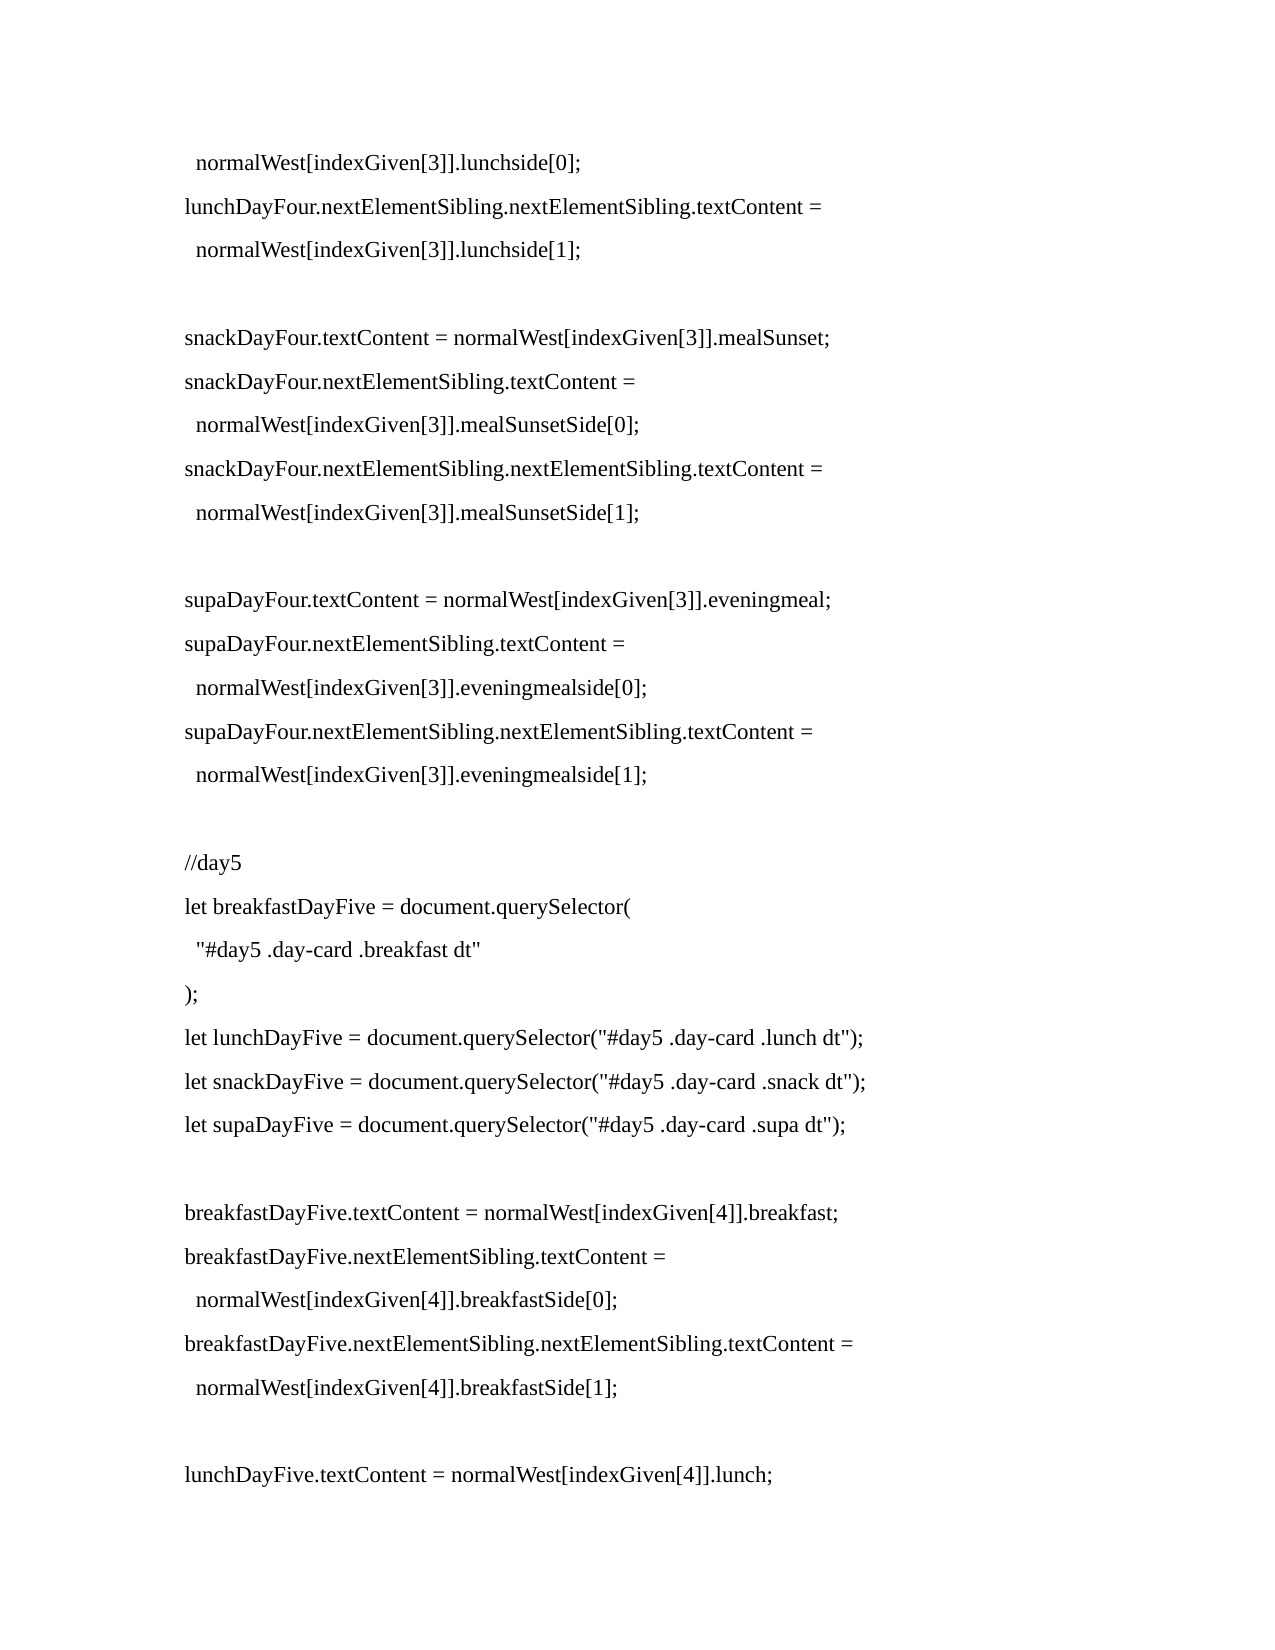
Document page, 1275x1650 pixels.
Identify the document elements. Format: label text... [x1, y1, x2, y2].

text normalWest[indexGiven[3]].mealSunsetSide[1]; [150, 500, 1125, 525]
text normalWest[indexGiven[4]].breakfastSide[1]; [150, 1375, 1125, 1400]
text let lunchDayFive = document.querySelector("#day5 .day-card .lunch dt"); [150, 1025, 1125, 1050]
text snackDayFour.nextElementSibling.textContent = [150, 369, 1125, 394]
text supaDayFour.nextElementSibling.textContent = [150, 631, 1125, 657]
text normalWest[indexGiven[3]].lunchside[1]; [150, 237, 1125, 263]
text //day5 [150, 850, 1125, 875]
text normalWest[indexGiven[3]].eveningmealside[0]; [150, 675, 1125, 700]
text lunchDayFour.nextElementSibling.nextElementSibling.textContent = [150, 194, 1125, 219]
text snackDayFour.nextElementSibling.nextElementSibling.textContent = [150, 456, 1125, 482]
text let snackDayFive = document.querySelector("#day5 .day-card .snack dt"); [150, 1069, 1125, 1094]
text normalWest[indexGiven[3]].eveningmealside[1]; [150, 762, 1125, 788]
text supaDayFour.nextElementSibling.nextElementSibling.textContent = [150, 719, 1125, 744]
text breakfastDayFive.textContent = normalWest[indexGiven[4]].breakfast; [150, 1200, 1125, 1225]
text breakfastDayFive.nextElementSibling.nextElementSibling.textContent = [150, 1331, 1125, 1357]
text lunchDayFive.textContent = normalWest[indexGiven[4]].lunch; [150, 1462, 1125, 1488]
text ); [150, 981, 1125, 1007]
text "#day5 .day-card .breakfast dt" [150, 937, 1125, 963]
text snackDayFour.textContent = normalWest[indexGiven[3]].mealSunset; [150, 325, 1125, 350]
text normalWest[indexGiven[3]].lunchside[0]; [150, 150, 1125, 175]
text breakfastDayFive.nextElementSibling.textContent = [150, 1244, 1125, 1269]
text let supaDayFive = document.querySelector("#day5 .day-card .supa dt"); [150, 1112, 1125, 1138]
text let breakfastDayFive = document.querySelector( [150, 894, 1125, 919]
text supaDayFour.textContent = normalWest[indexGiven[3]].eveningmeal; [150, 587, 1125, 613]
text normalWest[indexGiven[4]].breakfastSide[0]; [150, 1287, 1125, 1313]
text normalWest[indexGiven[3]].mealSunsetSide[0]; [150, 412, 1125, 438]
